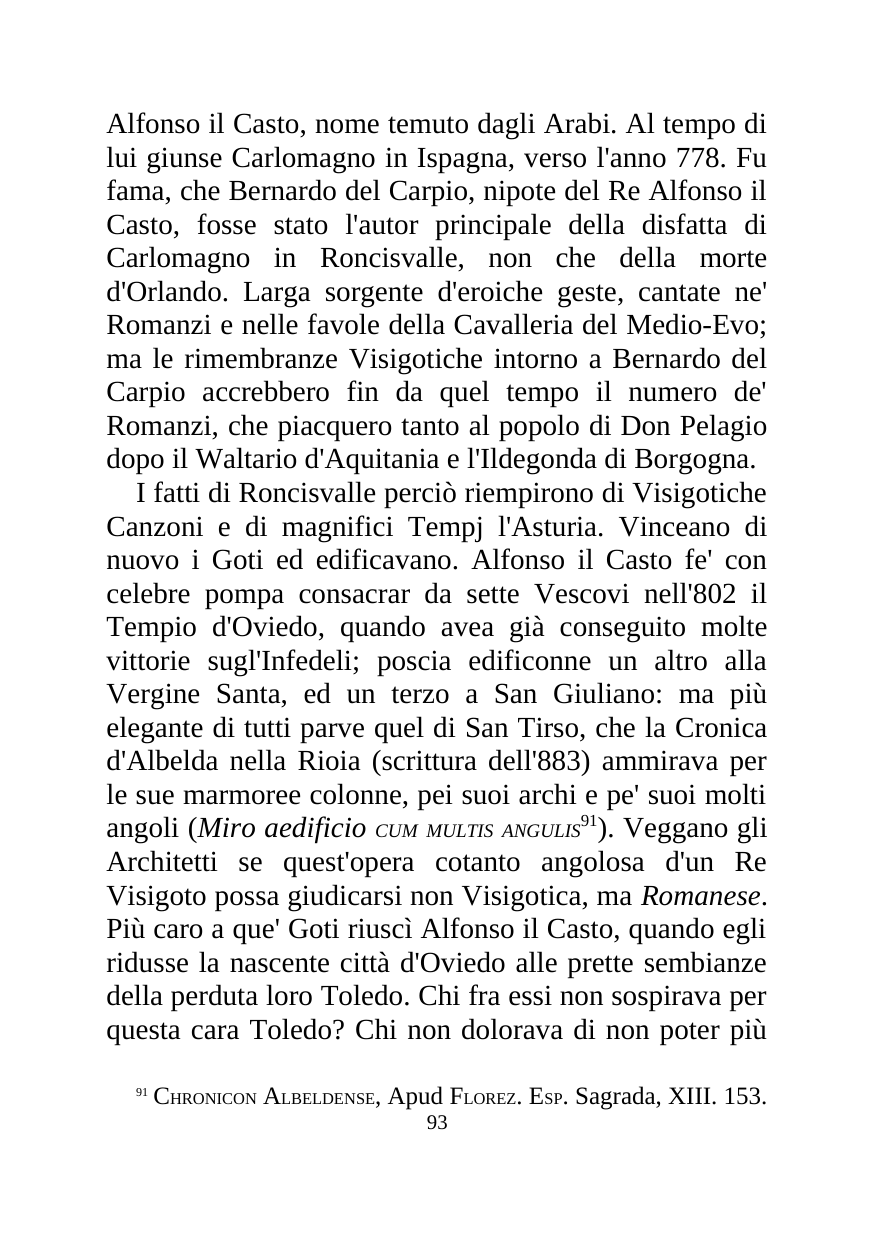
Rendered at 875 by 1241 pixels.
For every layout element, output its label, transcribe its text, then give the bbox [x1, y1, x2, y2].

text I fatti di Roncisvalle perciò riempirono di Visigotiche Canzoni e di magnifici Tempj l'Asturia. Vinceano di nuovo i Goti ed edificavano. Alfonso il Casto fe' con celebre pompa consacrar da sette Vescovi nell'802 il Tempio d'Oviedo, quando avea già conseguito molte vittorie sugl'Infedeli; poscia edificonne un altro alla Vergine Santa, ed un terzo a San Giuliano: ma più elegante di tutti parve quel di San Tirso, che la Cronica d'Albelda nella Rioia (scrittura dell'883) ammirava per le sue marmoree colonne, pei suoi archi e pe' suoi molti angoli (Miro aedificio cum multis angulis). Veggano gli Architetti se quest'opera cotanto angolosa d'un Re Visigoto possa giudicarsi non Visigotica, ma Romanese. Più caro a que' Goti riuscì Alfonso il Casto, quando egli ridusse la nascente città d'Oviedo alle prette sembianze della perduta loro Toledo. Chi fra essi non sospirava per questa cara Toledo? Chi non dolorava di non poter più [106, 475, 768, 1045]
text Chronicon Albeldense, Apud Florez. Esp. Sagrada, XIII. 153. [106, 1081, 768, 1110]
text Alfonso il Casto, nome temuto dagli Arabi. Al tempo di lui giunse Carlomagno in Ispagna, verso l'anno 778. Fu fama, che Bernardo del Carpio, nipote del Re Alfonso il Casto, fosse stato l'autor principale della disfatta di Carlomagno in Roncisvalle, non che della morte d'Orlando. Larga sorgente d'eroiche geste, cantate ne' Romanzi e nelle favole della Cavalleria del Medio-Evo; ma le rimembranze Visigotiche intorno a Bernardo del Carpio accrebbero fin da quel tempo il numero de' Romanzi, che piacquero tanto al popolo di Don Pelagio dopo il Waltario d'Aquitania e l'Ildegonda di Borgogna. [106, 106, 768, 475]
